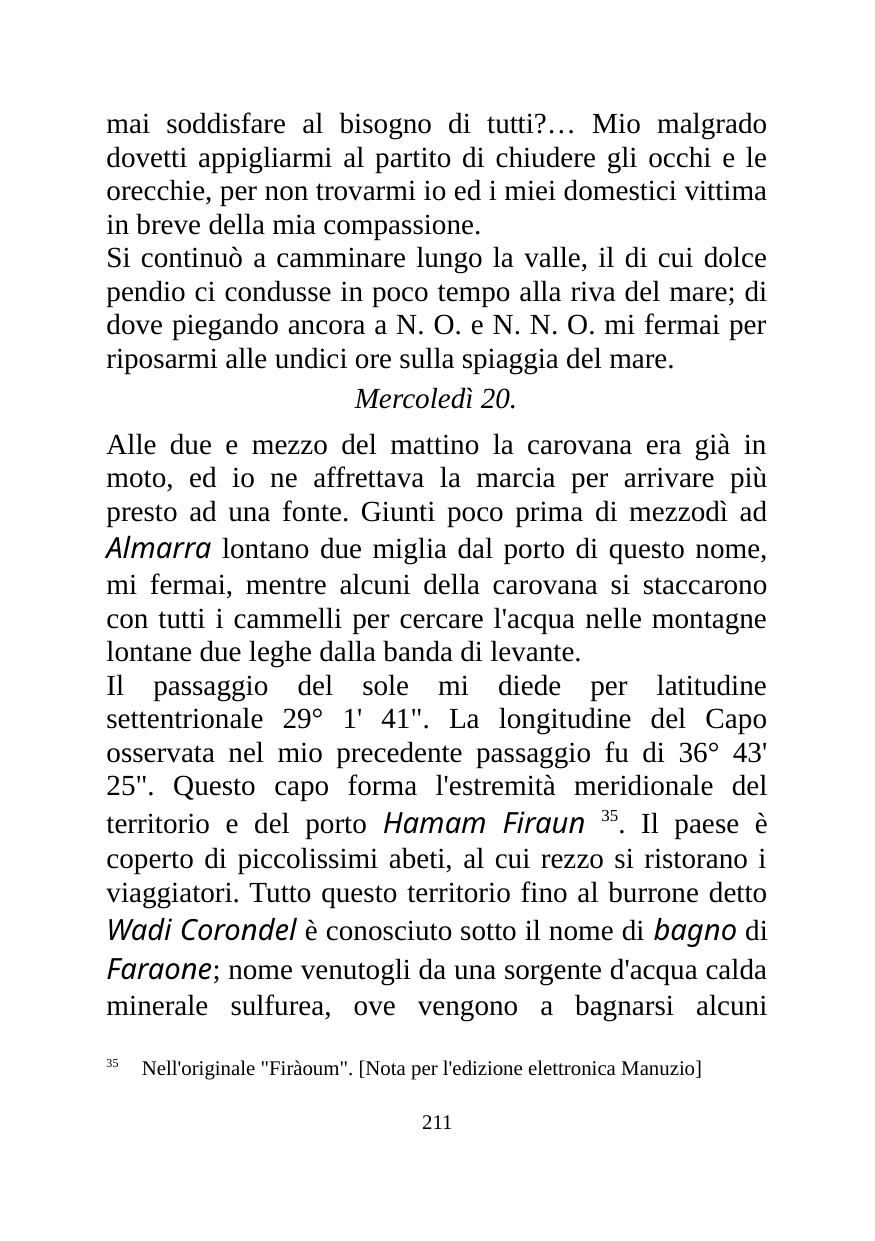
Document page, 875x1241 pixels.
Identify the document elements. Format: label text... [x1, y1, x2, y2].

subtitle Mercoledì 20. [106, 381, 768, 414]
text Alle due e mezzo del mattino la carovana era già in moto, ed io ne affrettava la marcia per arrivare più presto ad una fonte. Giunti poco prima di mezzodì ad Almarra lontano due miglia dal porto di questo nome, mi fermai, mentre alcuni della carovana si staccarono con tutti i cammelli per cercare l'acqua nelle montagne lontane due leghe dalla banda di levante. [106, 427, 768, 668]
text mai soddisfare al bisogno di tutti?… Mio malgrado dovetti appigliarmi al partito di chiudere gli occhi e le orecchie, per non trovarmi io ed i miei domestici vittima in breve della mia compassione. [106, 106, 768, 240]
text Il passaggio del sole mi diede per latitudine settentrionale 29° 1' 41". La longitudine del Capo osservata nel mio precedente passaggio fu di 36° 43' 25". Questo capo forma l'estremità meridionale del territorio e del porto Hamam Firaun . Il paese è coperto di piccolissimi abeti, al cui rezzo si ristorano i viaggiatori. Tutto questo territorio fino al burrone detto Wadi Corondel è conosciuto sotto il nome di bagno di Faraone; nome venutogli da una sorgente d'acqua calda minerale sulfurea, ove vengono a bagnarsi alcuni [106, 668, 768, 1022]
text Si continuò a camminare lungo la valle, il di cui dolce pendio ci condusse in poco tempo alla riva del mare; di dove piegando ancora a N. O. e N. N. O. mi fermai per riposarmi alle undici ore sulla spiaggia del mare. [106, 240, 768, 374]
text Nell'originale "Firàoum". [Nota per l'edizione elettronica Manuzio] [106, 1056, 768, 1080]
